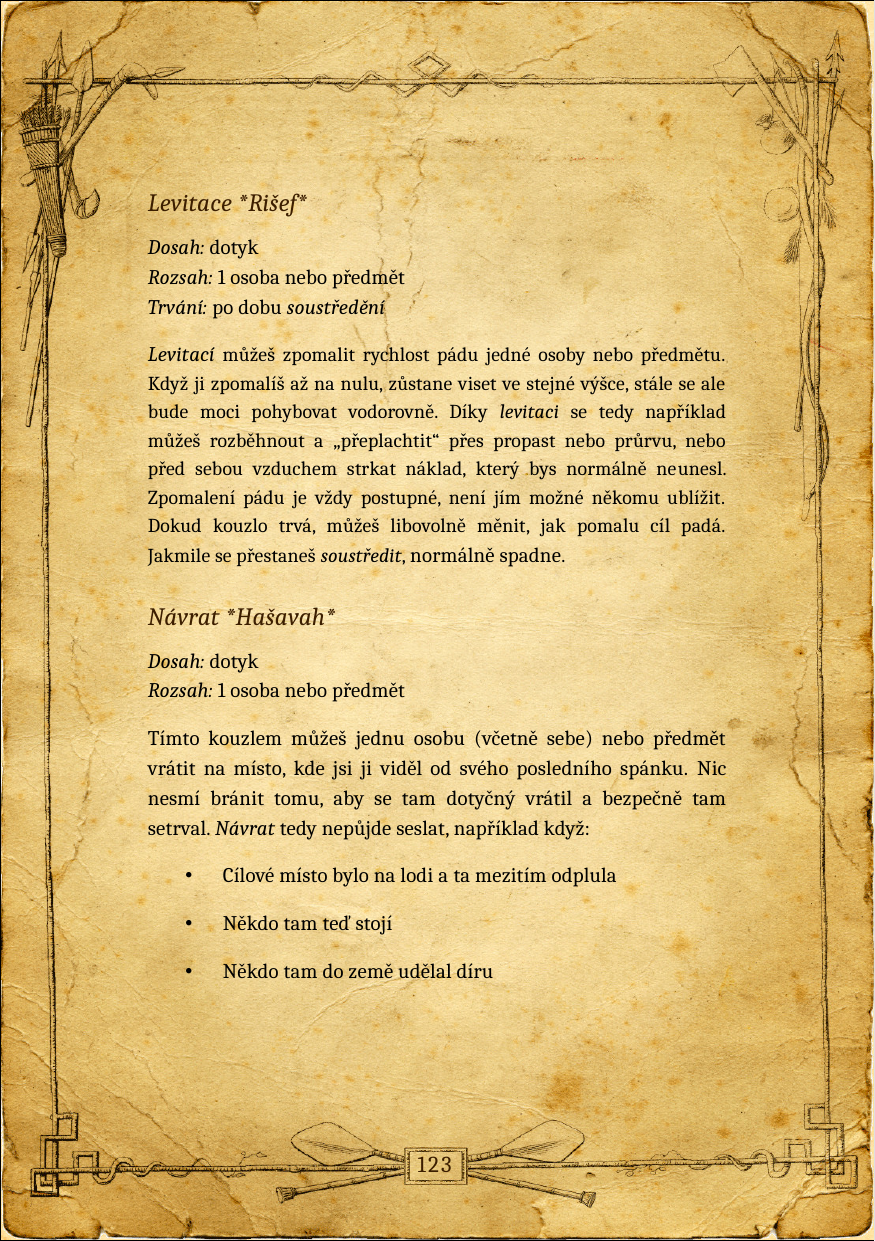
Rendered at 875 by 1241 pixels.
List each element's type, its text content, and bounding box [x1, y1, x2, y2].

text Levitací můžeš zpomalit rychlost pádu jedné osoby nebo předmětu. Když ji zpomalíš až na nulu, zůstane viset ve stejné výšce, stále se ale bude moci pohybovat vodorovně. Díky levitaci se tedy například můžeš rozběhnout a⁠ „přeplachtit“ přes propast nebo průrvu, nebo před sebou vzduchem strkat náklad, který bys normálně neunesl. Zpomalení pádu je vždy postupné, není jím možné někomu ublížit. Dokud kouzlo trvá, můžeš libovolně měnit, jak pomalu cíl padá. Jakmile se přestaneš soustředit, normálně spadne. [148, 343, 726, 567]
subtitle Levitace *Rišef* [148, 189, 726, 218]
picture [1, 1, 874, 1240]
text Dosah: dotyk Rozsah: 1 osoba nebo předmět Trvání: po dobu soustředění [148, 236, 726, 319]
list Cílové místo bylo na lodi a⁠ ta mezitím odplula [185, 864, 726, 888]
subtitle Návrat *Hašavah* [148, 603, 726, 632]
list Někdo tam do země udělal díru [185, 959, 726, 983]
text Dosah: dotyk Rozsah: 1 osoba nebo předmět [148, 649, 726, 703]
list Někdo tam teď stojí [185, 912, 726, 936]
text Tímto kouzlem můžeš jednu osobu (včetně sebe) nebo předmět vrátit na místo, kde jsi ji viděl od svého posledního spánku. Nic nesmí bránit tomu, aby se tam dotyčný vrátil a⁠ bezpečně tam setrval. Návrat tedy nepůjde seslat, například když: [148, 727, 726, 840]
